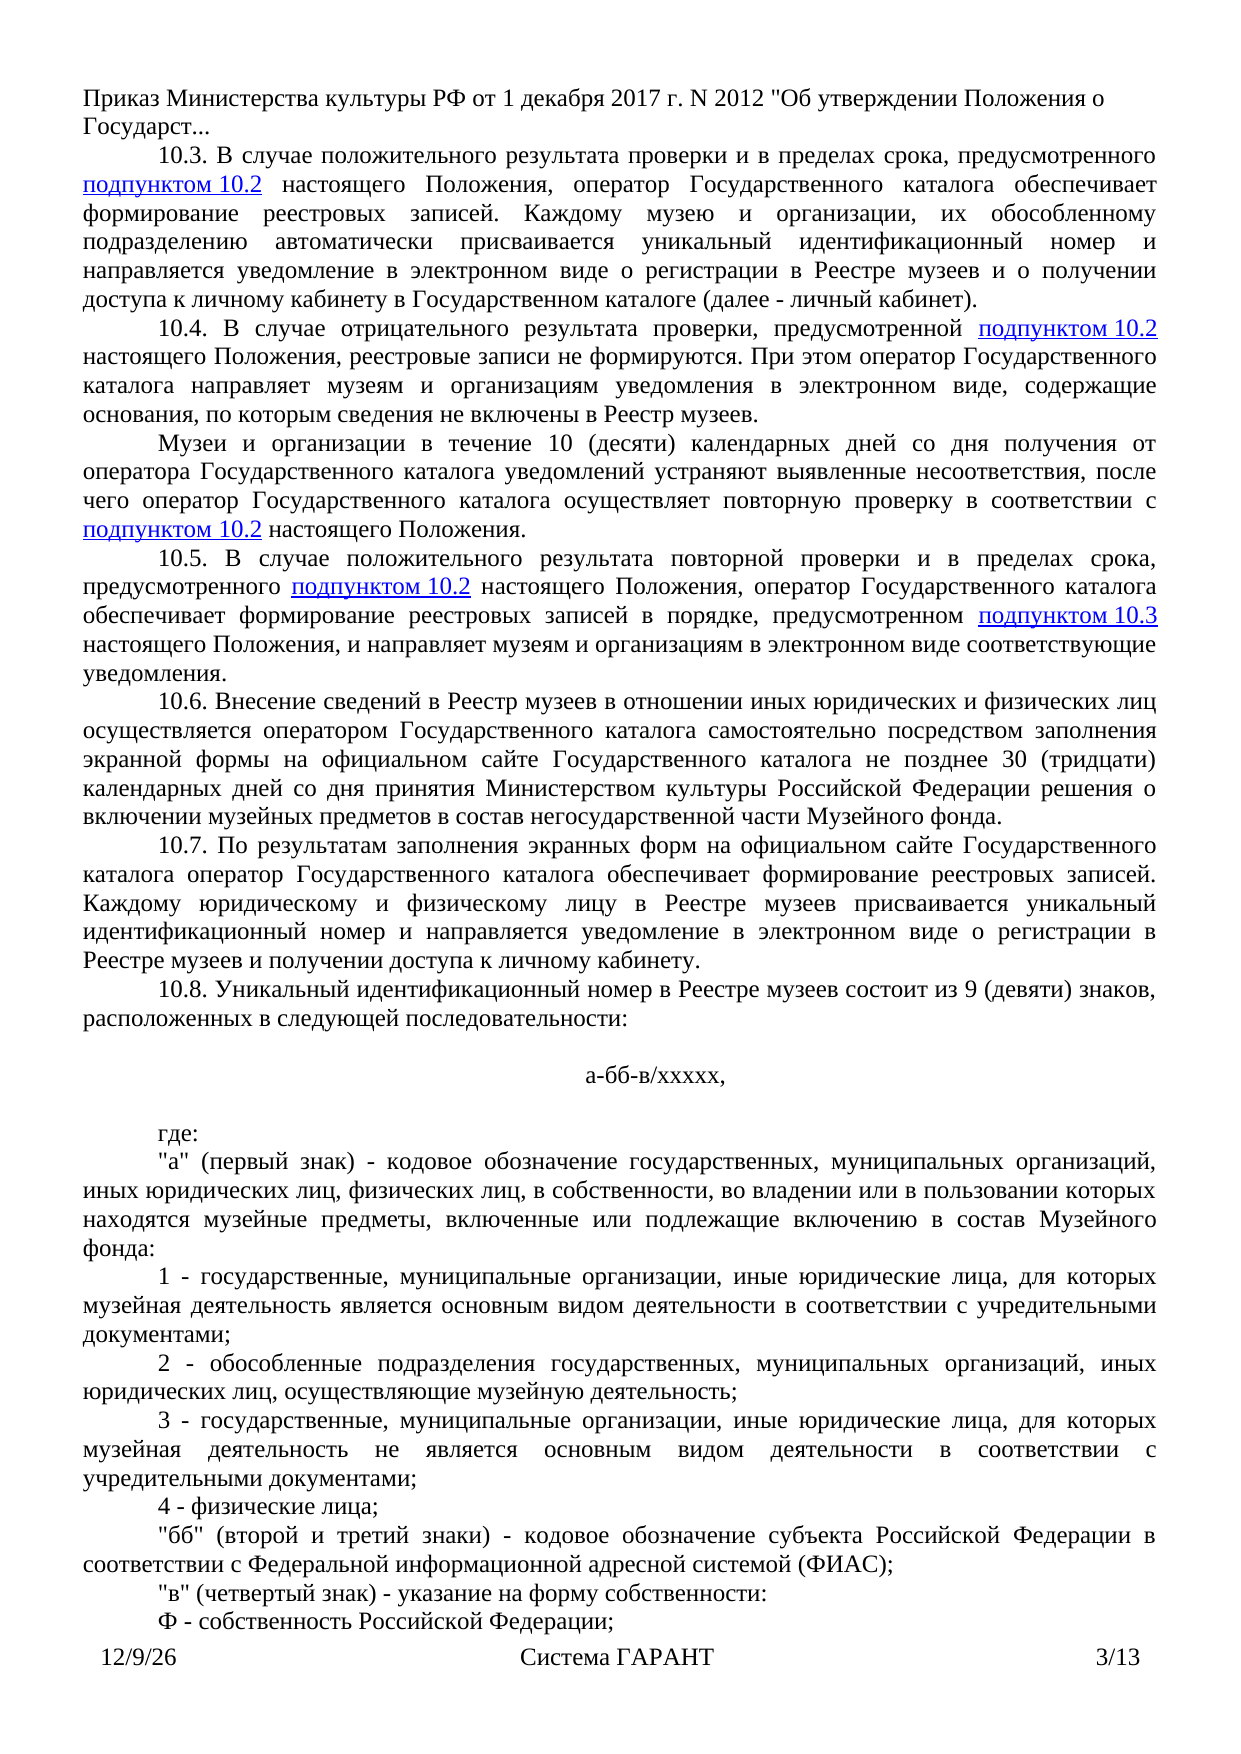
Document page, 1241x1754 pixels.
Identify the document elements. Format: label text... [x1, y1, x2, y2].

text 10.7. По результатам заполнения экранных форм на официальном сайте Государственного каталога оператор Государственного каталога обеспечивает формирование реестровых записей. Каждому юридическому и физическому лицу в Реестре музеев присваивается уникальный идентификационный номер и направляется уведомление в электронном виде о регистрации в Реестре музеев и получении доступа к личному кабинету. [83, 830, 1157, 974]
text а-бб-в/ххххх, [83, 1060, 1157, 1089]
text 3 - государственные, муниципальные организации, иные юридические лица, для которых музейная деятельность не является основным видом деятельности в соответствии с учредительными документами; [83, 1405, 1157, 1491]
text 4 - физические лица; [83, 1491, 1157, 1520]
text 10.8. Уникальный идентификационный номер в Реестре музеев состоит из 9 (девяти) знаков, расположенных в следующей последовательности: [83, 974, 1157, 1031]
text "а" (первый знак) - кодовое обозначение государственных, муниципальных организаций, иных юридических лиц, физических лиц, в собственности, во владении или в пользовании которых находятся музейные предметы, включенные или подлежащие включению в состав Музейного фонда: [83, 1146, 1157, 1261]
text Музеи и организации в течение 10 (десяти) календарных дней со дня получения от оператора Государственного каталога уведомлений устраняют выявленные несоответствия, после чего оператор Государственного каталога осуществляет повторную проверку в соответствии с подпунктом 10.2 настоящего Положения. [83, 428, 1157, 543]
text 10.4. В случае отрицательного результата проверки, предусмотренной подпунктом 10.2 настоящего Положения, реестровые записи не формируются. При этом оператор Государственного каталога направляет музеям и организациям уведомления в электронном виде, содержащие основания, по которым сведения не включены в Реестр музеев. [83, 313, 1157, 428]
text где: [83, 1118, 1157, 1146]
text 10.6. Внесение сведений в Реестр музеев в отношении иных юридических и физических лиц осуществляется оператором Государственного каталога самостоятельно посредством заполнения экранной формы на официальном сайте Государственного каталога не позднее 30 (тридцати) календарных дней со дня принятия Министерством культуры Российской Федерации решения о включении музейных предметов в состав негосударственной части Музейного фонда. [83, 686, 1157, 830]
text Ф - собственность Российской Федерации; [83, 1606, 1157, 1635]
text 2 - обособленные подразделения государственных, муниципальных организаций, иных юридических лиц, осуществляющие музейную деятельность; [83, 1348, 1157, 1405]
text 1 - государственные, муниципальные организации, иные юридические лица, для которых музейная деятельность является основным видом деятельности в соответствии с учредительными документами; [83, 1261, 1157, 1348]
text "бб" (второй и третий знаки) - кодовое обозначение субъекта Российской Федерации в соответствии с Федеральной информационной адресной системой (ФИАС); [83, 1520, 1157, 1578]
text "в" (четвертый знак) - указание на форму собственности: [83, 1578, 1157, 1606]
text 10.3. В случае положительного результата проверки и в пределах срока, предусмотренного подпунктом 10.2 настоящего Положения, оператор Государственного каталога обеспечивает формирование реестровых записей. Каждому музею и организации, их обособленному подразделению автоматически присваивается уникальный идентификационный номер и направляется уведомление в электронном виде о регистрации в Реестре музеев и о получении доступа к личному кабинету в Государственном каталоге (далее - личный кабинет). [83, 140, 1157, 313]
text 10.5. В случае положительного результата повторной проверки и в пределах срока, предусмотренного подпунктом 10.2 настоящего Положения, оператор Государственного каталога обеспечивает формирование реестровых записей в порядке, предусмотренном подпунктом 10.3 настоящего Положения, и направляет музеям и организациям в электронном виде соответствующие уведомления. [83, 543, 1157, 686]
